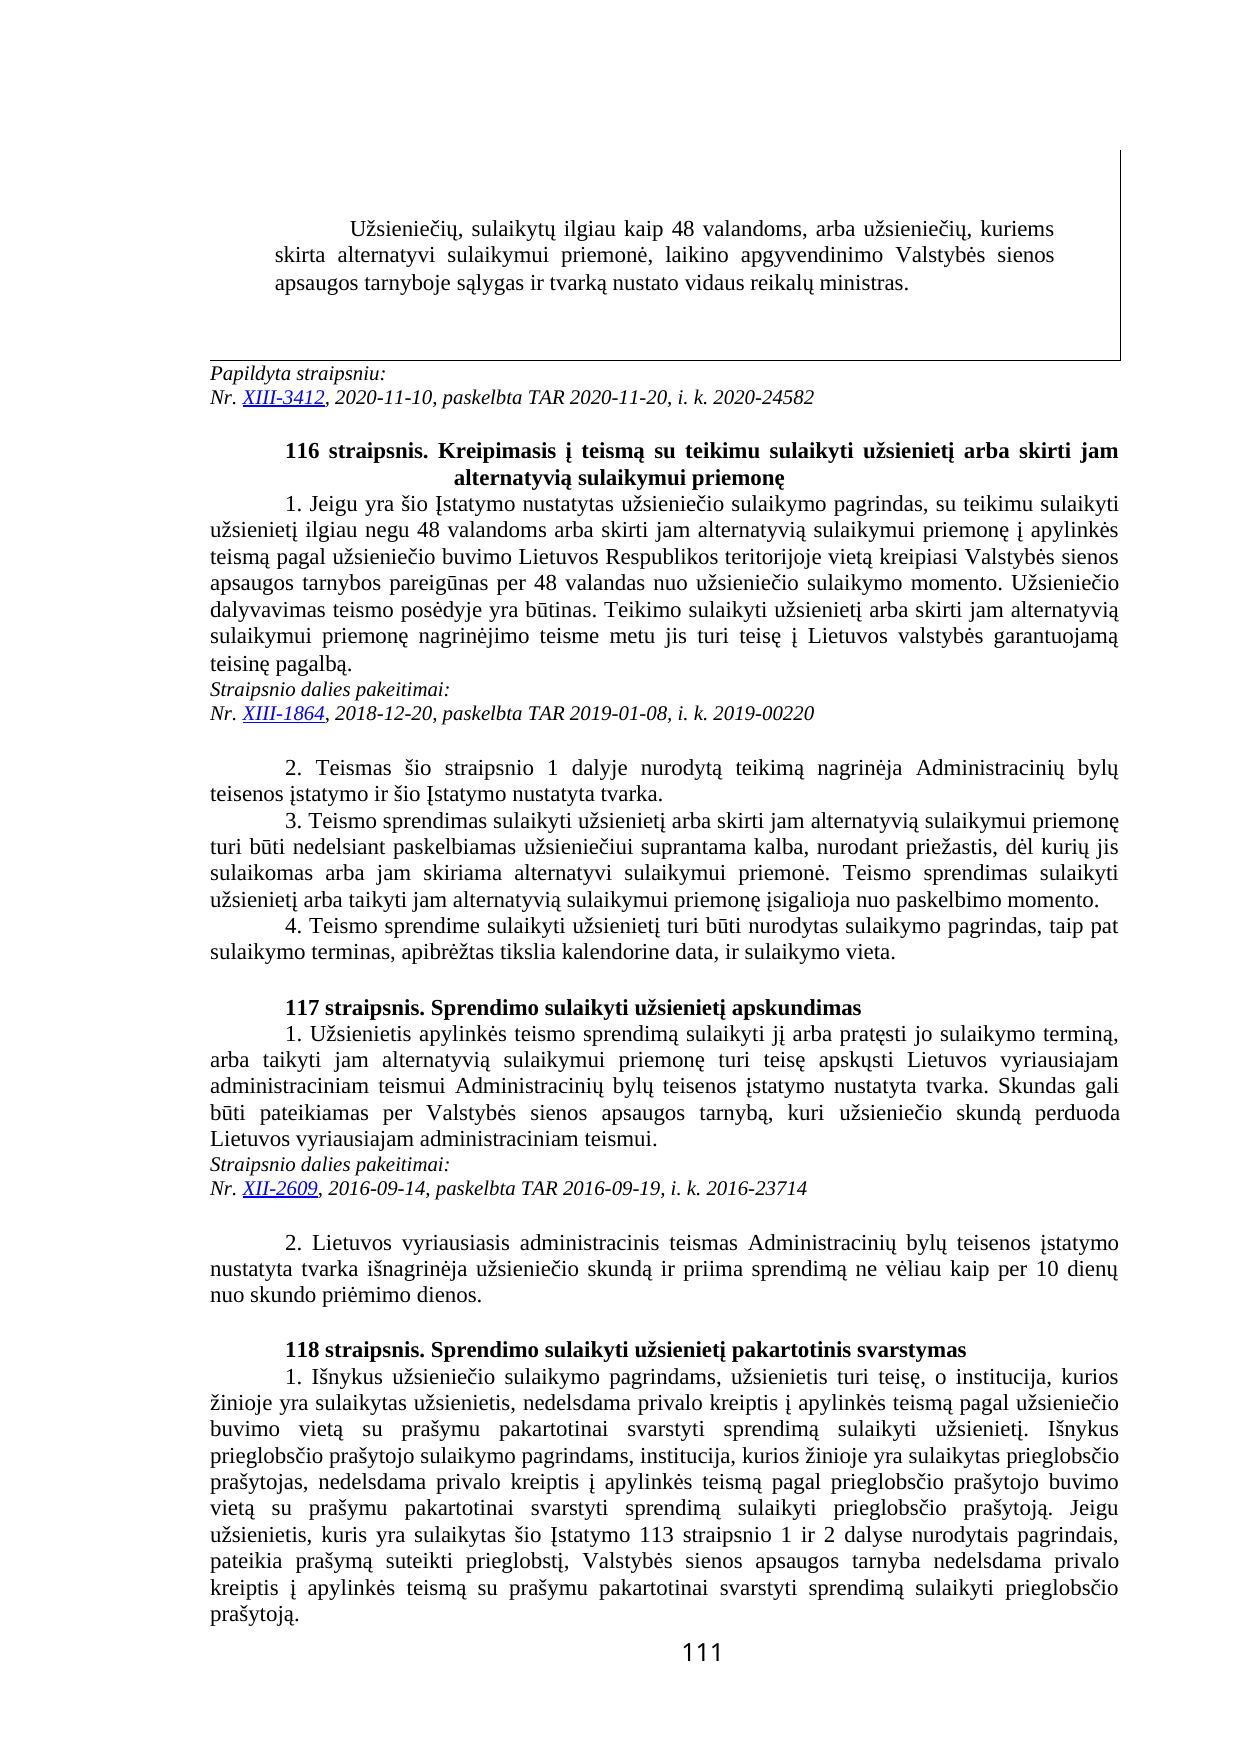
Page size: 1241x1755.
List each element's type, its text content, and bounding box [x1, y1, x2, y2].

text 4. Teismo sprendime sulaikyti užsienietį turi būti nurodytas sulaikymo pagrindas, taip pat sulaikymo terminas, apibrėžtas tikslia kalendorine data, ir sulaikymo vieta. [210, 912, 1120, 965]
text 1. Užsienietis apylinkės teismo sprendimą sulaikyti jį arba pratęsti jo sulaikymo terminą, arba taikyti jam alternatyvią sulaikymui priemonę turi teisę apskųsti Lietuvos vyriausiajam administraciniam teismui Administracinių bylų teisenos įstatymo nustatyta tvarka. Skundas gali būti pateikiamas per Valstybės sienos apsaugos tarnybą, kuri užsieniečio skundą perduoda Lietuvos vyriausiajam administraciniam teismui. [210, 1020, 1120, 1152]
text 2. Teismas šio straipsnio 1 dalyje nurodytą teikimą nagrinėja Administracinių bylų teisenos įstatymo ir šio Įstatymo nustatyta tvarka. [210, 754, 1120, 807]
text Nr. XIII-3412, 2020-11-10, paskelbta TAR 2020-11-20, i. k. 2020-24582 [210, 385, 1120, 409]
text 2. Lietuvos vyriausiasis administracinis teismas Administracinių bylų teisenos įstatymo nustatyta tvarka išnagrinėja užsieniečio skundą ir priima sprendimą ne vėliau kaip per 10 dienų nuo skundo priėmimo dienos. [210, 1228, 1120, 1308]
text Papildyta straipsniu: [210, 361, 1120, 385]
text 117 straipsnis. Sprendimo sulaikyti užsienietį apskundimas [210, 993, 1120, 1020]
text Straipsnio dalies pakeitimai: [210, 677, 1120, 701]
text 1. Jeigu yra šio Įstatymo nustatytas užsieniečio sulaikymo pagrindas, su teikimu sulaikyti užsienietį ilgiau negu 48 valandoms arba skirti jam alternatyvią sulaikymui priemonę į apylinkės teismą pagal užsieniečio buvimo Lietuvos Respublikos teritorijoje vietą kreipiasi Valstybės sienos apsaugos tarnybos pareigūnas per 48 valandas nuo užsieniečio sulaikymo momento. Užsieniečio dalyvavimas teismo posėdyje yra būtinas. Teikimo sulaikyti užsienietį arba skirti jam alternatyvią sulaikymui priemonę nagrinėjimo teisme metu jis turi teisę į Lietuvos valstybės garantuojamą teisinę pagalbą. [210, 490, 1120, 677]
text Nr. XIII-1864, 2018-12-20, paskelbta TAR 2019-01-08, i. k. 2019-00220 [210, 701, 1120, 725]
text 1. Išnykus užsieniečio sulaikymo pagrindams, užsienietis turi teisę, o institucija, kurios žinioje yra sulaikytas užsienietis, nedelsdama privalo kreiptis į apylinkės teismą pagal užsieniečio buvimo vietą su prašymu pakartotinai svarstyti sprendimą sulaikyti užsienietį. Išnykus prieglobsčio prašytojo sulaikymo pagrindams, institucija, kurios žinioje yra sulaikytas prieglobsčio prašytojas, nedelsdama privalo kreiptis į apylinkės teismą pagal prieglobsčio prašytojo buvimo vietą su prašymu pakartotinai svarstyti sprendimą sulaikyti prieglobsčio prašytoją. Jeigu užsienietis, kuris yra sulaikytas šio Įstatymo 113 straipsnio 1 ir 2 dalyse nurodytais pagrindais, pateikia prašymą suteikti prieglobstį, Valstybės sienos apsaugos tarnyba nedelsdama privalo kreiptis į apylinkės teismą su prašymu pakartotinai svarstyti sprendimą sulaikyti prieglobsčio prašytoją. [210, 1363, 1120, 1626]
text 3. Teismo sprendimas sulaikyti užsienietį arba skirti jam alternatyvią sulaikymui priemonę turi būti nedelsiant paskelbiamas užsieniečiui suprantama kalba, nurodant priežastis, dėl kurių jis sulaikomas arba jam skiriama alternatyvi sulaikymui priemonė. Teismo sprendimas sulaikyti užsienietį arba taikyti jam alternatyvią sulaikymui priemonę įsigalioja nuo paskelbimo momento. [210, 807, 1120, 912]
text 116 straipsnis. Kreipimasis į teismą su teikimu sulaikyti užsienietį arba skirti jam alternatyvią sulaikymui priemonę [285, 437, 1120, 490]
text Nr. XII-2609, 2016-09-14, paskelbta TAR 2016-09-19, i. k. 2016-23714 [210, 1176, 1120, 1200]
text 118 straipsnis. Sprendimo sulaikyti užsienietį pakartotinis svarstymas [210, 1336, 1120, 1363]
text Užsieniečių, sulaikytų ilgiau kaip 48 valandoms, arba užsieniečių, kuriems skirta alternatyvi sulaikymui priemonė, laikino apgyvendinimo Valstybės sienos apsaugos tarnyboje sąlygas ir tvarką nustato vidaus reikalų ministras. [210, 150, 1120, 360]
text Straipsnio dalies pakeitimai: [210, 1152, 1120, 1176]
